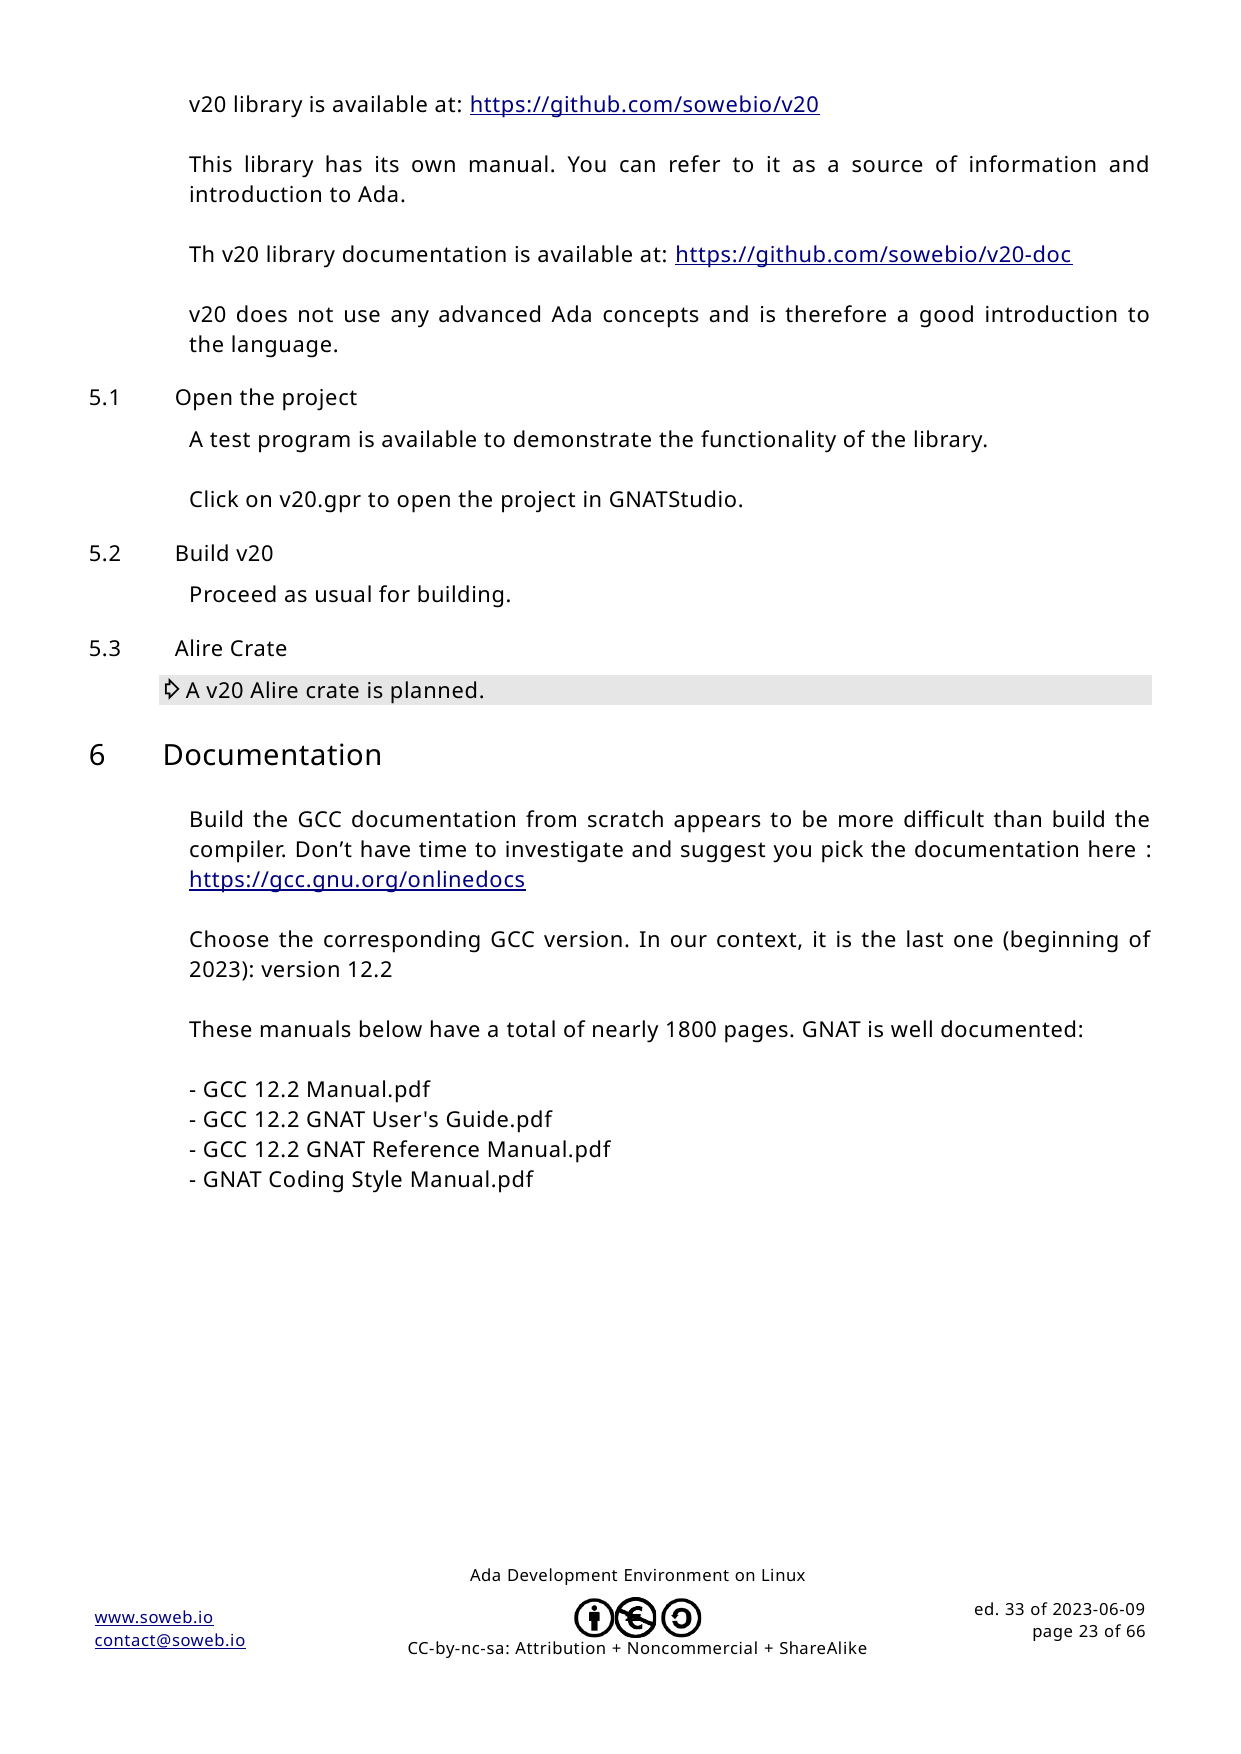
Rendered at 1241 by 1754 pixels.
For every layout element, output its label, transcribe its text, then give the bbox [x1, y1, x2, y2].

text A test program is available to demonstrate the functionality of the library. [189, 424, 1152, 454]
list A v20 Alire crate is planned. [159, 675, 1152, 705]
text Th v20 library documentation is available at: https://github.com/sowebio/v20-doc [189, 238, 1152, 268]
text Build the GCC documentation from scratch appears to be more difficult than build the compiler. Don’t have time to investigate and suggest you pick the documentation here : https://gcc.gnu.org/onlinedocs [189, 804, 1152, 894]
text Choose the corresponding GCC version. In our context, it is the last one (beginning of 2023): version 12.2 [189, 924, 1152, 984]
subtitle Alire Crate [88, 633, 1152, 663]
text Click on v20.gpr to open the project in GNATStudio. [189, 484, 1152, 514]
text - GCC 12.2 GNAT Reference Manual.pdf [189, 1134, 1152, 1164]
picture [660, 1597, 702, 1638]
text - GNAT Coding Style Manual.pdf [189, 1164, 1152, 1194]
text These manuals below have a total of nearly 1800 pages. GNAT is well documented: [189, 1014, 1152, 1044]
subtitle Build v20 [88, 538, 1152, 568]
subtitle Documentation [88, 734, 1152, 774]
text v20 library is available at: https://github.com/sowebio/v20 [189, 88, 1152, 118]
text - GCC 12.2 GNAT User's Guide.pdf [189, 1104, 1152, 1134]
text v20 does not use any advanced Ada concepts and is therefore a good introduction to the language. [189, 298, 1152, 358]
text Proceed as usual for building. [189, 579, 1152, 609]
subtitle Open the project [88, 382, 1152, 412]
text This library has its own manual. You can refer to it as a source of information and introduction to Ada. [189, 148, 1152, 208]
picture [573, 1597, 657, 1638]
text - GCC 12.2 Manual.pdf [189, 1074, 1152, 1104]
